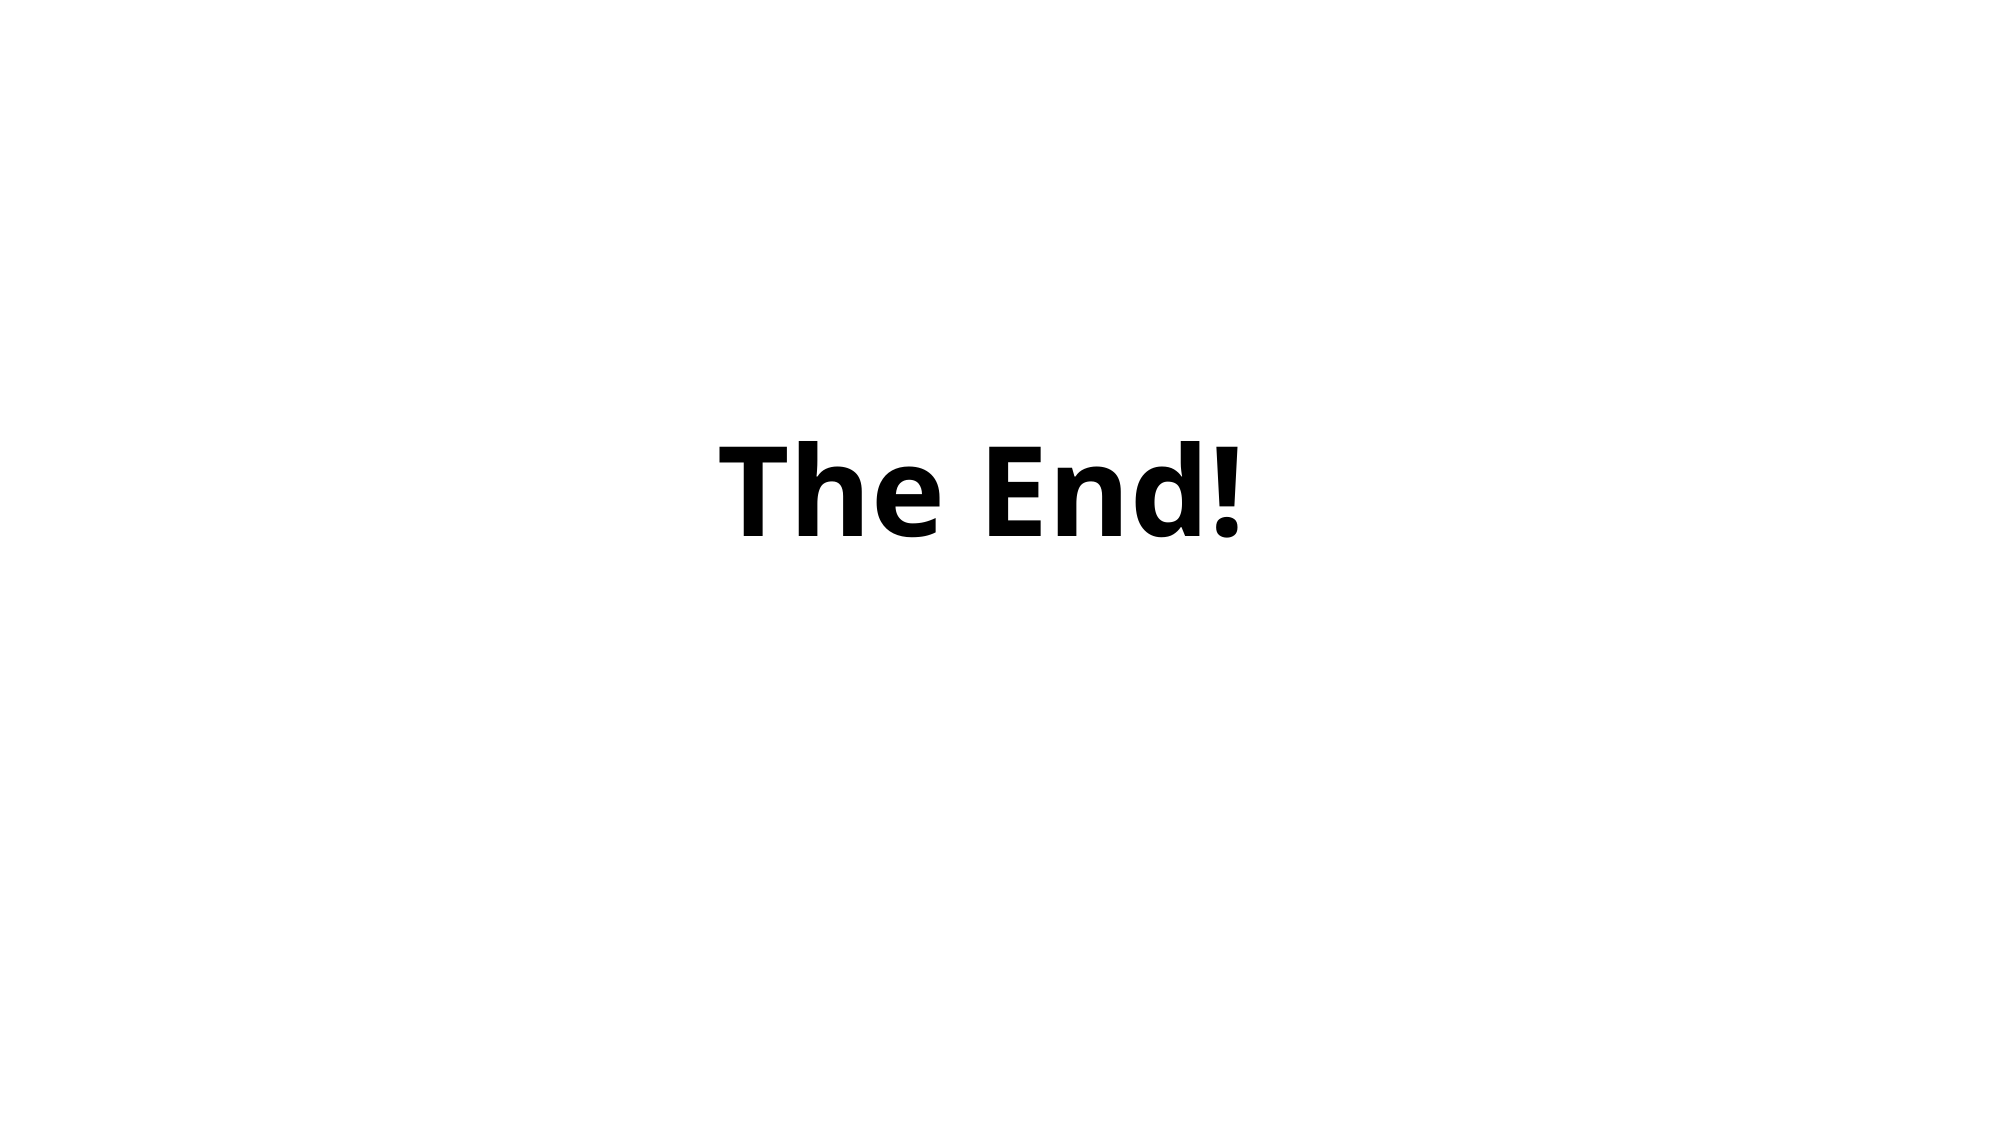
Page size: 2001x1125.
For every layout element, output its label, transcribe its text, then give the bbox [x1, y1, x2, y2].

text_box The End! [681, 403, 1282, 571]
